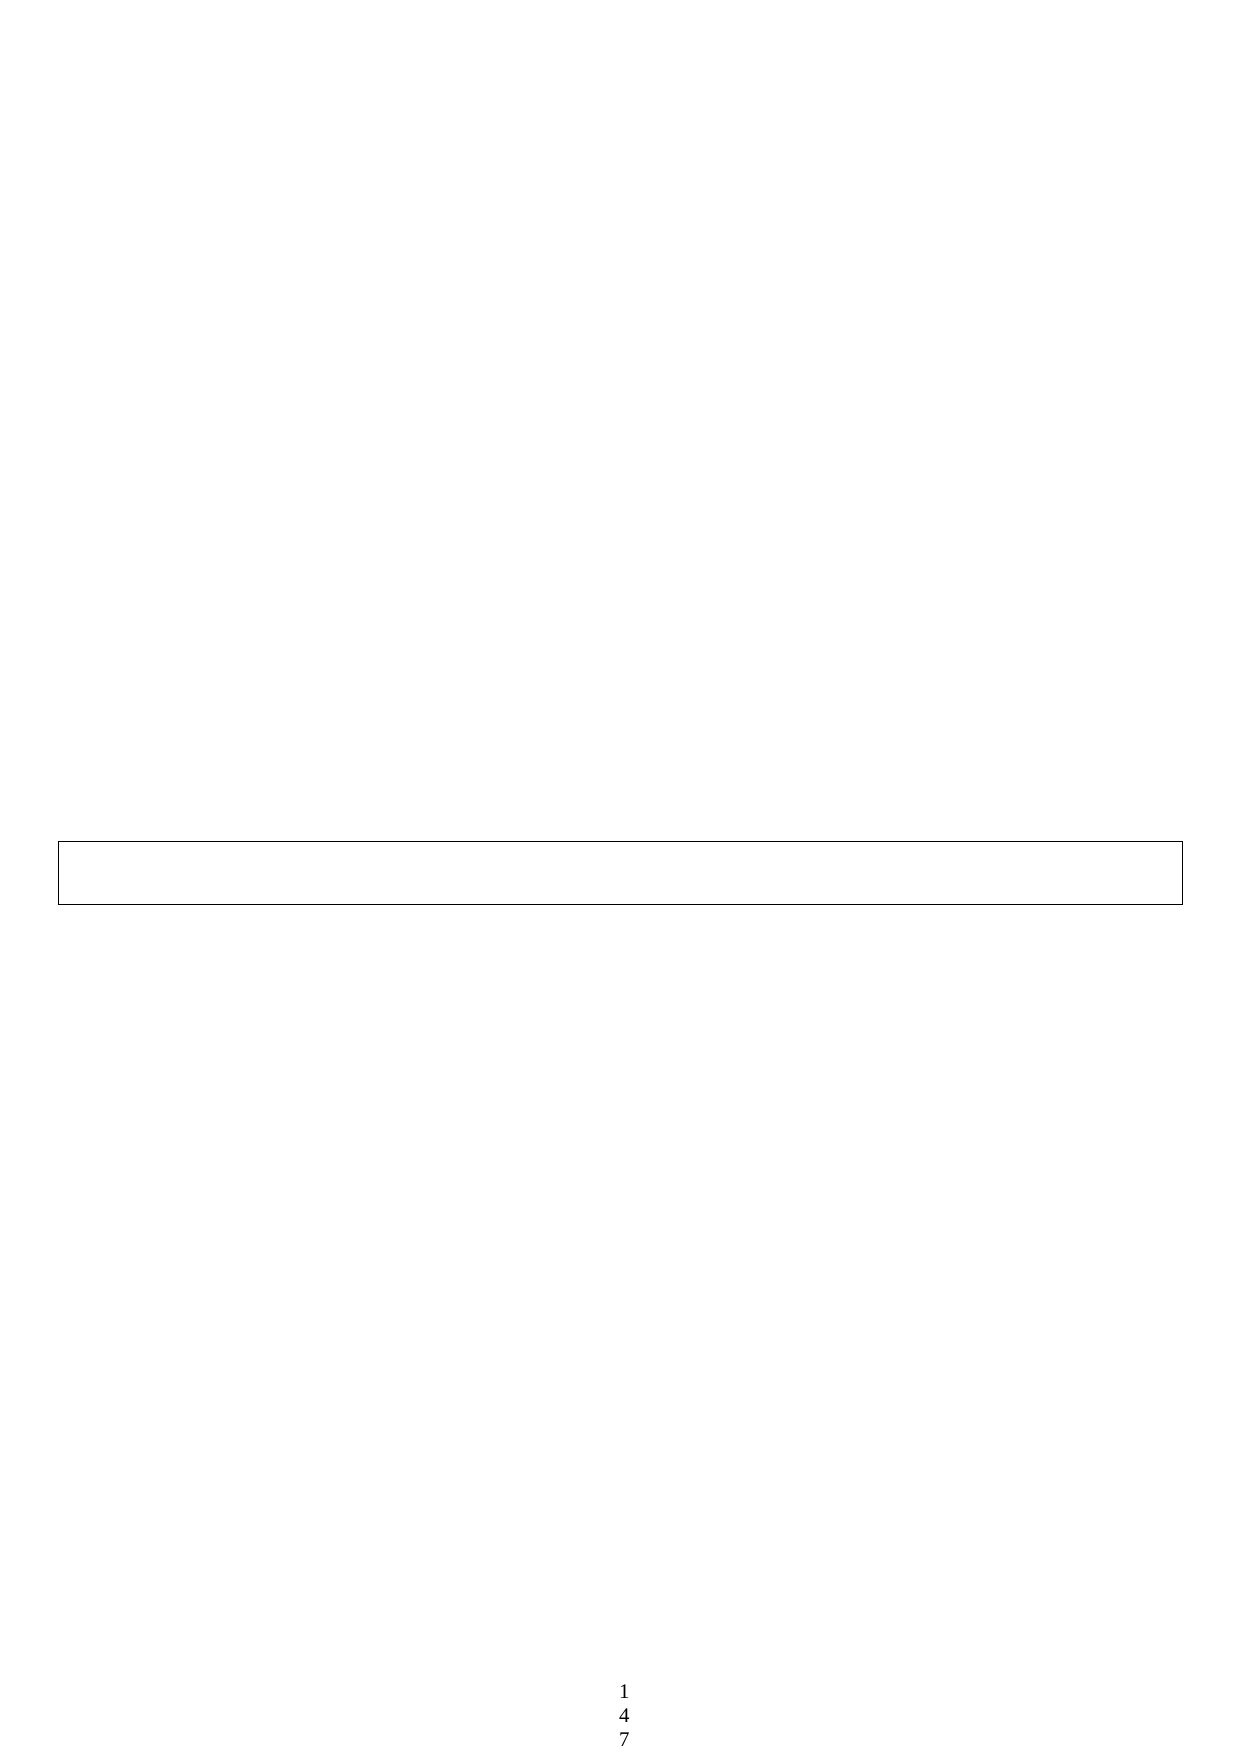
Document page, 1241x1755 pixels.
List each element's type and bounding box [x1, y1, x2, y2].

table_cell [59, 842, 1182, 904]
